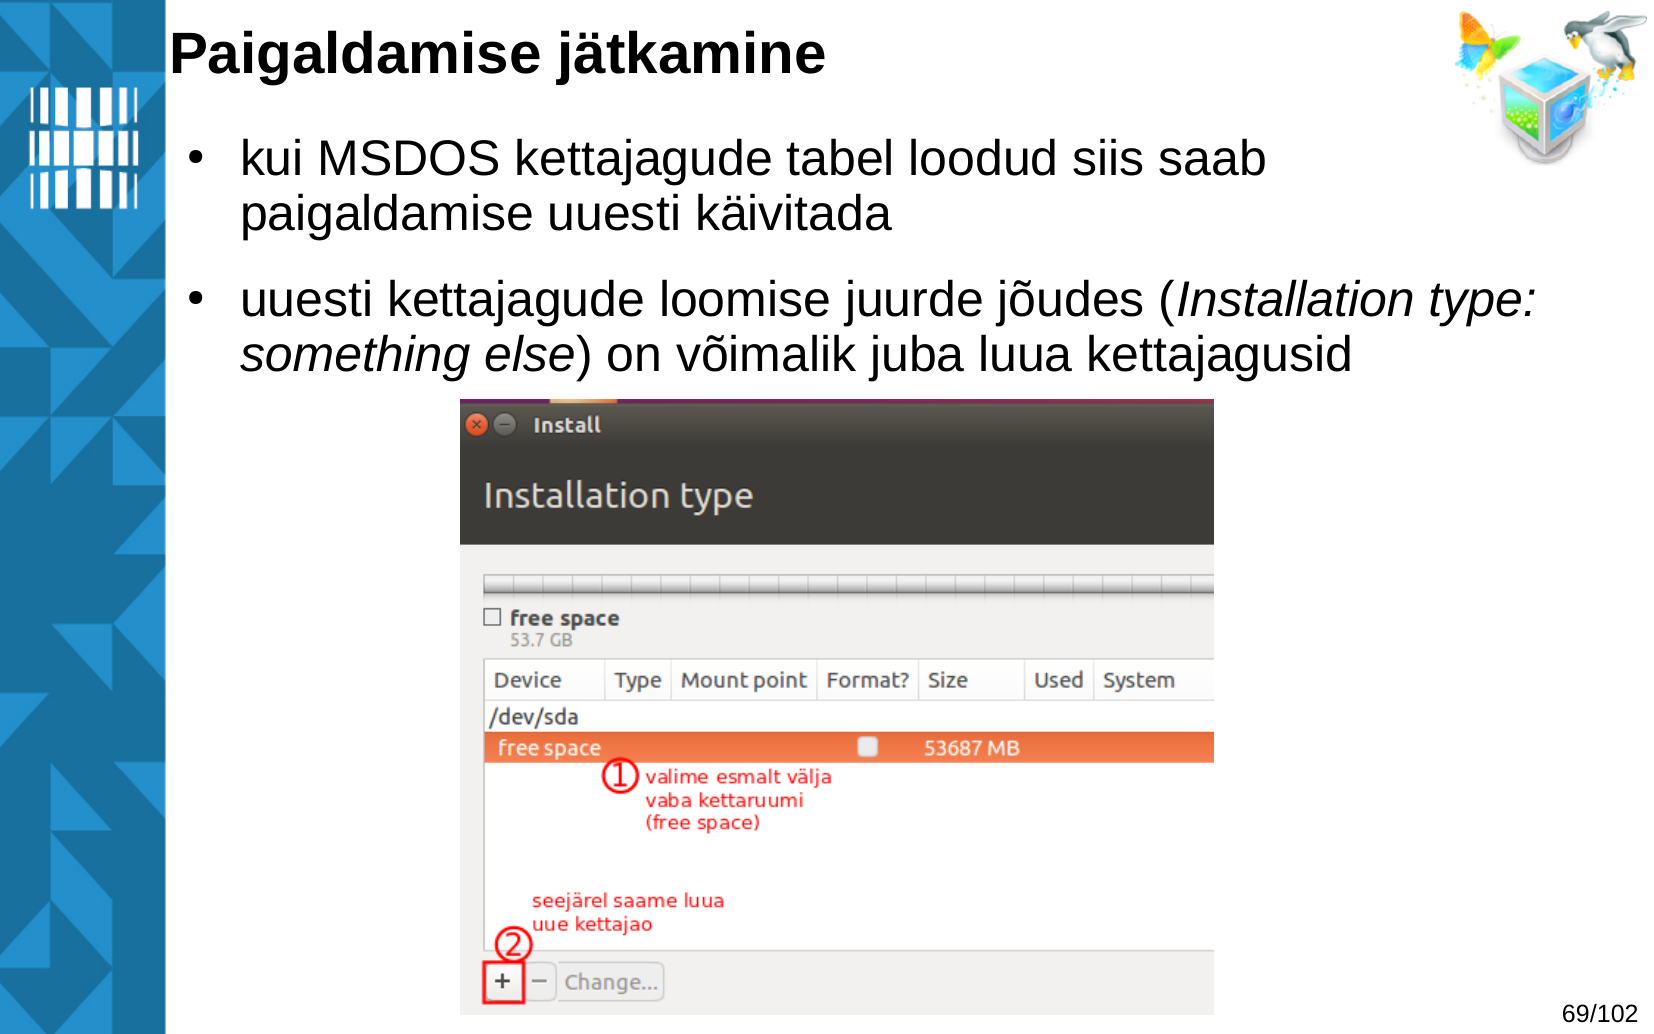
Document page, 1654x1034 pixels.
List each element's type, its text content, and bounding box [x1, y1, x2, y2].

picture [1452, 7, 1653, 166]
list kui MSDOS kettajagude tabel loodud siis saab paigaldamise uuesti käivitada uuesti kettajagude loomise juurde jõudes (Installation type: something else) on võimalik juba luua kettajagusid [169, 129, 1630, 997]
title Paigaldamise jätkamine [169, 11, 1571, 95]
picture [460, 399, 1214, 1015]
